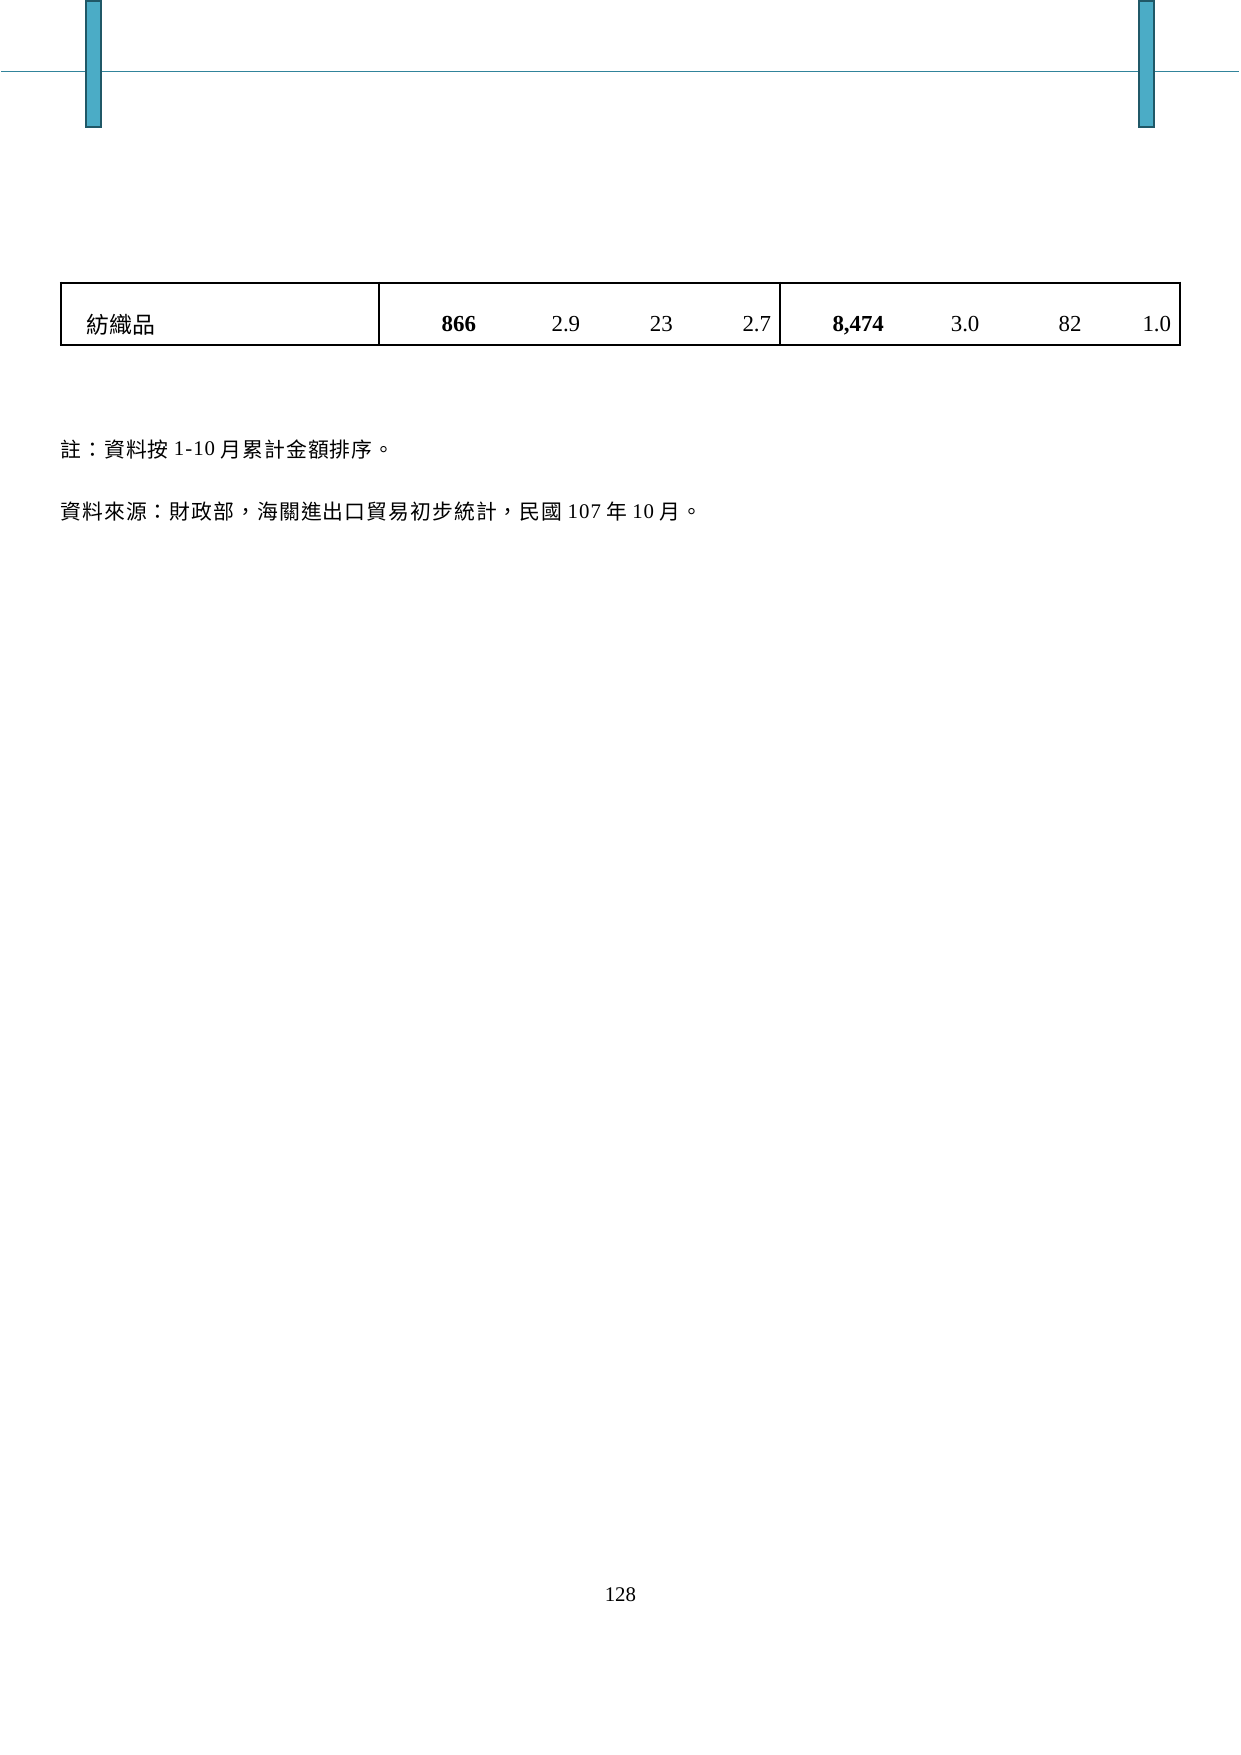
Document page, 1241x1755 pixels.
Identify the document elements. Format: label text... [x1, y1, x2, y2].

table_cell 23 [589, 284, 675, 344]
table_cell 82 [988, 284, 1084, 344]
text 資料來源：財政部，海關進出口貿易初步統計，民國107年10月。 [60, 469, 1063, 532]
table_cell 2.9 [484, 284, 588, 344]
table_cell 紡織品 [62, 284, 378, 344]
table_cell 2.7 [675, 284, 779, 344]
table_cell 1.0 [1084, 284, 1179, 344]
table_cell 3.0 [893, 284, 988, 344]
text 註：資料按1-10月累計金額排序。 [60, 407, 1063, 469]
table_cell 8,474 [781, 284, 892, 344]
table_cell 866 [380, 284, 484, 344]
